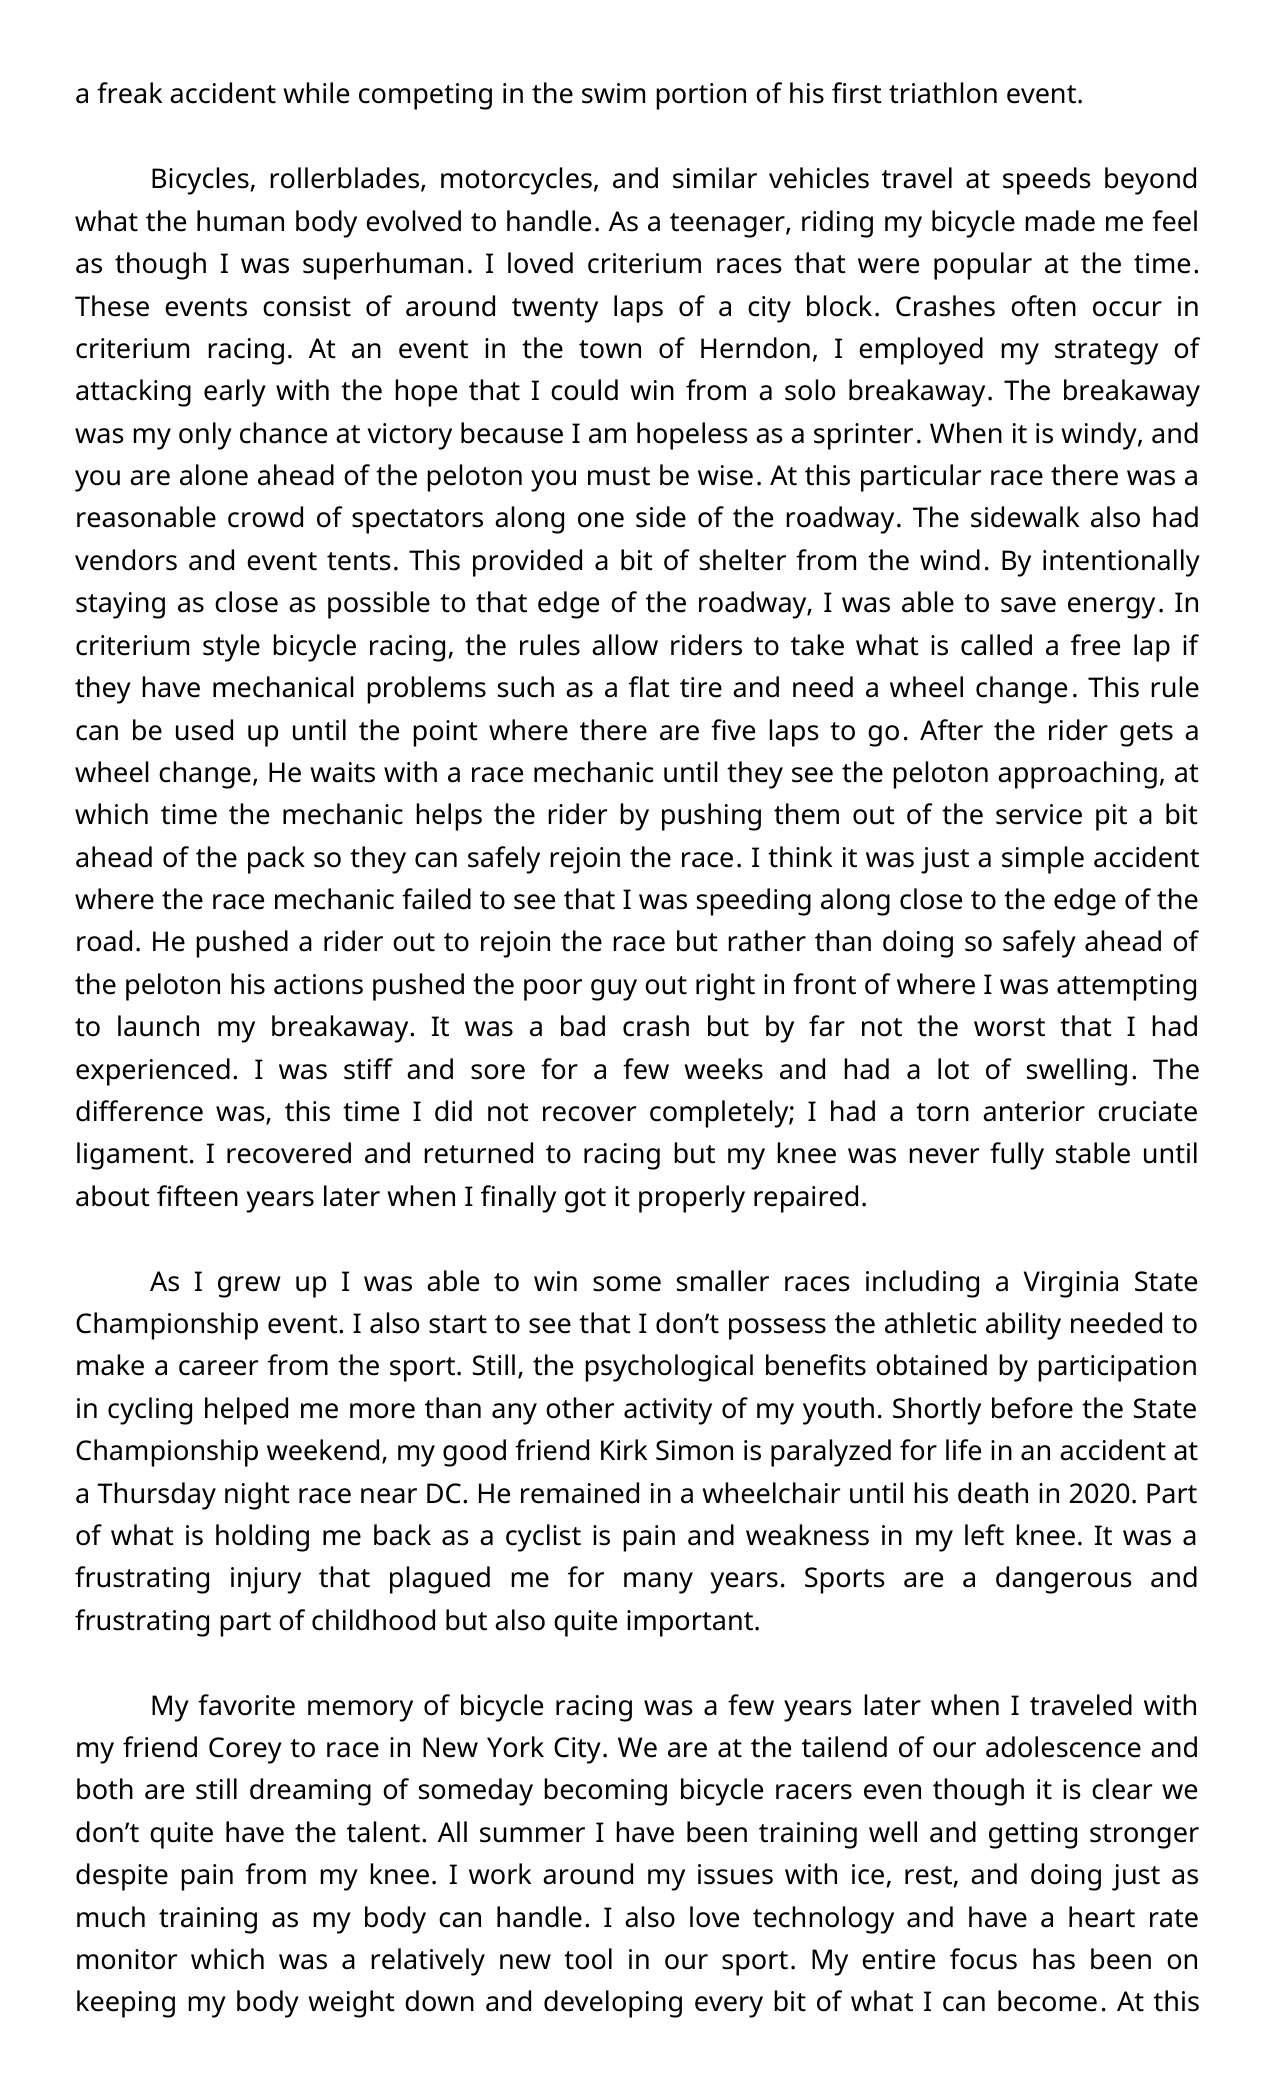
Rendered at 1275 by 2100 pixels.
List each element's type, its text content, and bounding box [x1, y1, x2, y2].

text My favorite memory of bicycle racing was a few years later when I traveled with my friend Corey to race in New York City. We are at the tailend of our adolescence and both are still dreaming of someday becoming bicycle racers even though it is clear we don’t quite have the talent. All summer I have been training well and getting stronger despite pain from my knee. I work around my issues with ice, rest, and doing just as much training as my body can handle. I also love technology and have a heart rate monitor which was a relatively new tool in our sport. My entire focus has been on keeping my body weight down and developing every bit of what I can become. At this [75, 1686, 1200, 2020]
text As I grew up I was able to win some smaller races including a Virginia State Championship event. I also start to see that I don’t possess the athletic ability needed to make a career from the sport. Still, the psychological benefits obtained by participation in cycling helped me more than any other activity of my youth. Shortly before the State Championship weekend, my good friend Kirk Simon is paralyzed for life in an accident at a Thursday night race near DC. He remained in a wheelchair until his death in 2020. Part of what is holding me back as a cyclist is pain and weakness in my left knee. It was a frustrating injury that plagued me for many years. Sports are a dangerous and frustrating part of childhood but also quite important. [75, 1262, 1200, 1638]
text Bicycles, rollerblades, motorcycles, and similar vehicles travel at speeds beyond what the human body evolved to handle. As a teenager, riding my bicycle made me feel as though I was superhuman. I loved criterium races that were popular at the time. These events consist of around twenty laps of a city block. Crashes often occur in criterium racing. At an event in the town of Herndon, I employed my strategy of attacking early with the hope that I could win from a solo breakaway. The breakaway was my only chance at victory because I am hopeless as a sprinter. When it is windy, and you are alone ahead of the peloton you must be wise. At this particular race there was a reasonable crowd of spectators along one side of the roadway. The sidewalk also had vendors and event tents. This provided a bit of shelter from the wind. By intentionally staying as close as possible to that edge of the roadway, I was able to save energy. In criterium style bicycle racing, the rules allow riders to take what is called a free lap if they have mechanical problems such as a flat tire and need a wheel change. This rule can be used up until the point where there are five laps to go. After the rider gets a wheel change, He waits with a race mechanic until they see the peloton approaching, at which time the mechanic helps the rider by pushing them out of the service pit a bit ahead of the pack so they can safely rejoin the race. I think it was just a simple accident where the race mechanic failed to see that I was speeding along close to the edge of the road. He pushed a rider out to rejoin the race but rather than doing so safely ahead of the peloton his actions pushed the poor guy out right in front of where I was attempting to launch my breakaway. It was a bad crash but by far not the worst that I had experienced. I was stiff and sore for a few weeks and had a lot of swelling. The difference was, this time I did not recover completely; I had a torn anterior cruciate ligament. I recovered and returned to racing but my knee was never fully stable until about fifteen years later when I finally got it properly repaired. [75, 160, 1200, 1214]
text a freak accident while competing in the swim portion of his first triathlon event. [75, 75, 1200, 112]
